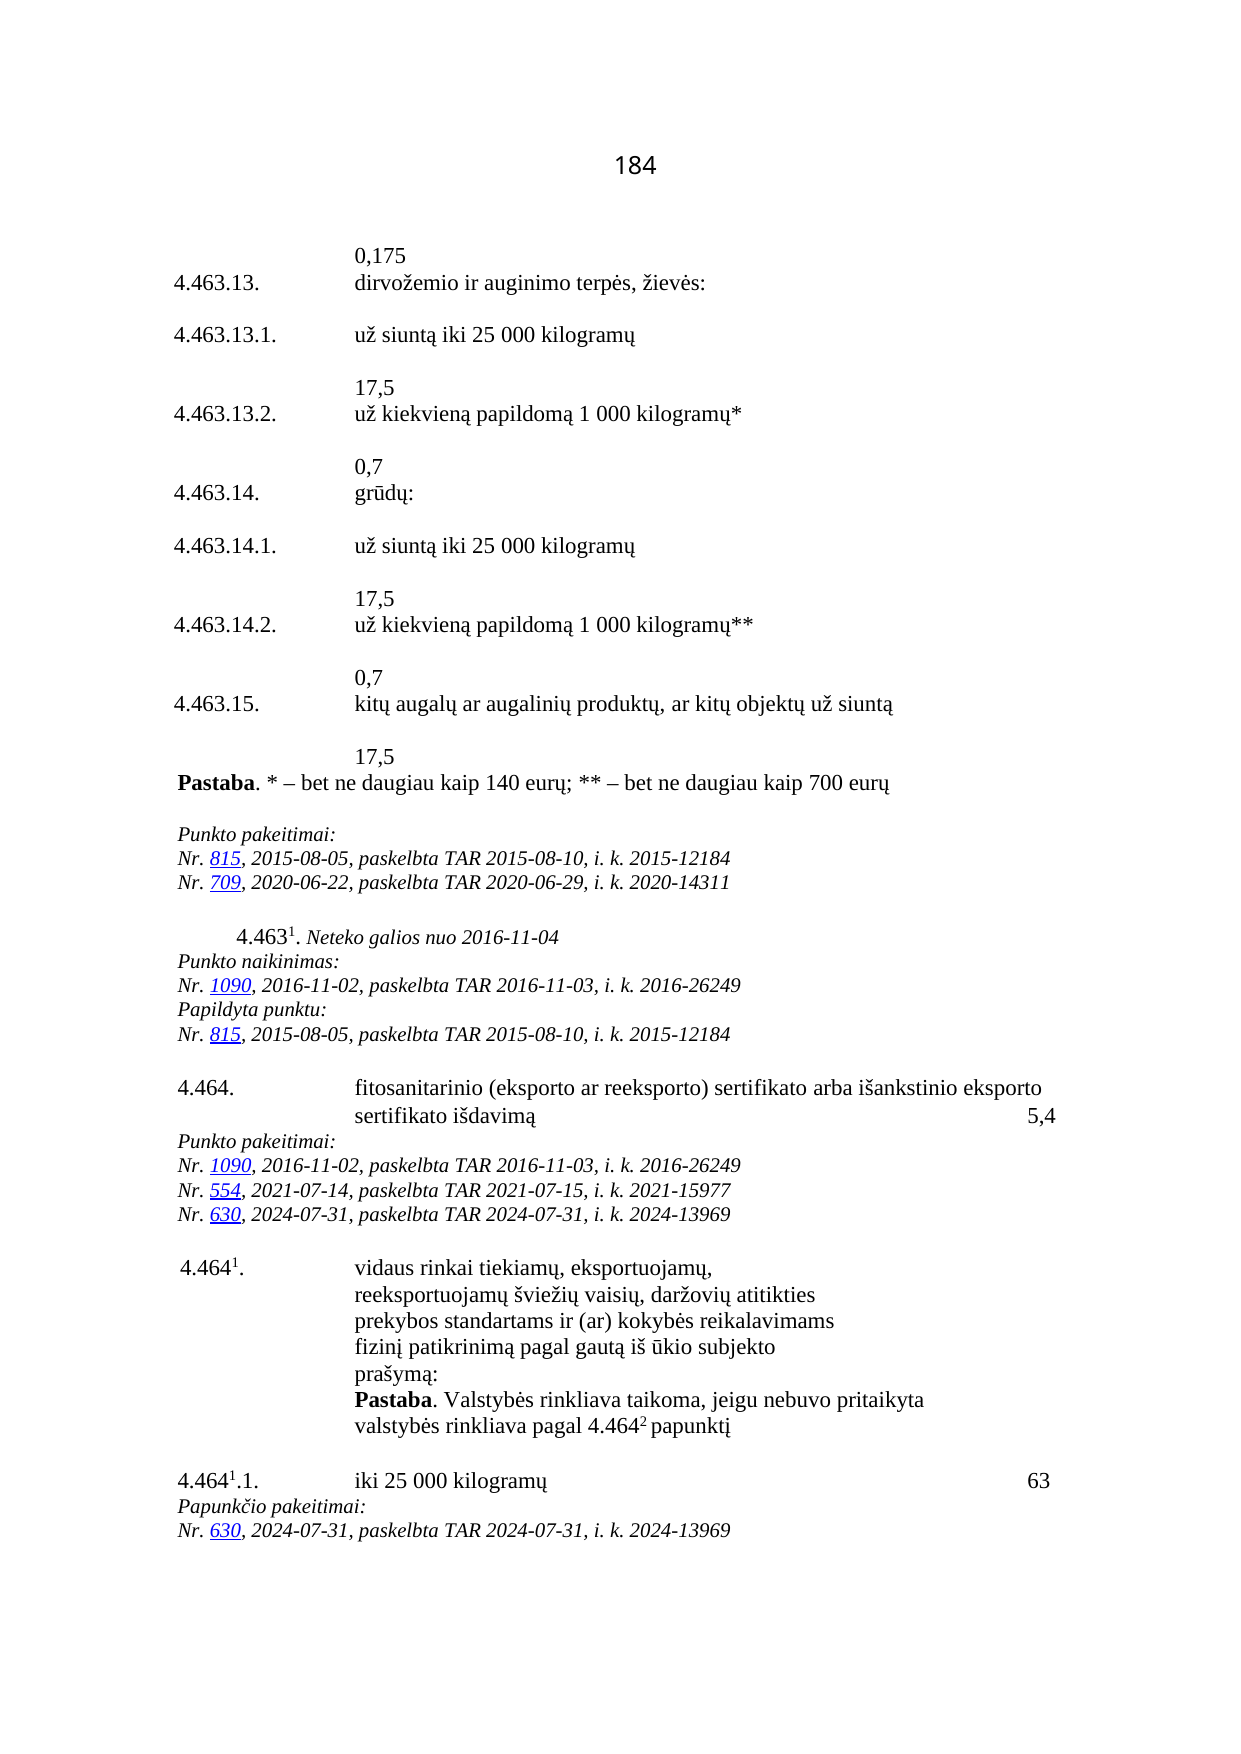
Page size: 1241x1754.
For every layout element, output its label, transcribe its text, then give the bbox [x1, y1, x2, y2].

text Punkto pakeitimai: [177, 1129, 1092, 1153]
text Pastaba. Valstybės rinkliava taikoma, jeigu nebuvo pritaikyta valstybės rinkliava pagal 4.4642 papunktį [354, 1386, 945, 1465]
text Nr. 1090, 2016-11-02, paskelbta TAR 2016-11-03, i. k. 2016-26249 [177, 1153, 1092, 1177]
text Pastaba. * – bet ne daugiau kaip 140 eurų; ** – bet ne daugiau kaip 700 eurų [174, 769, 945, 822]
text Nr. 630, 2024-07-31, paskelbta TAR 2024-07-31, i. k. 2024-13969 [177, 1518, 1092, 1542]
text Punkto naikinimas: [177, 949, 1092, 973]
text Papunkčio pakeitimai: [177, 1494, 1092, 1518]
text Nr. 815, 2015-08-05, paskelbta TAR 2015-08-10, i. k. 2015-12184 [177, 1021, 1092, 1046]
text Nr. 1090, 2016-11-02, paskelbta TAR 2016-11-03, i. k. 2016-26249 [177, 973, 1092, 997]
text 4.4641. vidaus rinkai tiekiamų, eksportuojamų, reeksportuojamų šviežių vaisių, daržovių atitikties prekybos standartams ir (ar) kokybės reikalavimams fizinį patikrinimą pagal gautą iš ūkio subjekto prašymą: [180, 1254, 856, 1386]
text 4.463.15. kitų augalų ar augalinių produktų, ar kitų objektų už siuntą 17,5 [174, 690, 1004, 769]
text 4.463.13.2. už kiekvieną papildomą 1 000 kilogramų* 0,7 [174, 400, 1004, 479]
text 4.463.14. grūdų: [174, 479, 1004, 532]
text 4.463.14.2. už kiekvieną papildomą 1 000 kilogramų** 0,7 [174, 611, 1004, 690]
text 4.4641.1. iki 25 000 kilogramų 63 [177, 1465, 1092, 1494]
text Nr. 630, 2024-07-31, paskelbta TAR 2024-07-31, i. k. 2024-13969 [177, 1202, 1092, 1226]
text Punkto pakeitimai: [177, 822, 1092, 846]
text Nr. 554, 2021-07-14, paskelbta TAR 2021-07-15, i. k. 2021-15977 [177, 1177, 1092, 1202]
text 4.463.13.1. už siuntą iki 25 000 kilogramų 17,5 [174, 321, 1004, 400]
text Papildyta punktu: [177, 997, 1092, 1021]
text Nr. 815, 2015-08-05, paskelbta TAR 2015-08-10, i. k. 2015-12184 [177, 846, 1092, 870]
text Nr. 709, 2020-06-22, paskelbta TAR 2020-06-29, i. k. 2020-14311 [177, 870, 1092, 894]
text 4.463.13. dirvožemio ir auginimo terpės, žievės: [174, 268, 1004, 321]
text 4.464. fitosanitarinio (eksporto ar reeksporto) sertifikato arba išankstinio eksporto sertifikato išdavimą 5,4 [177, 1074, 1092, 1129]
text 4.4631. Neteko galios nuo 2016-11-04 [177, 923, 1092, 949]
text 4.463.14.1. už siuntą iki 25 000 kilogramų 17,5 [174, 532, 1004, 611]
text 0,175 [174, 216, 1004, 268]
